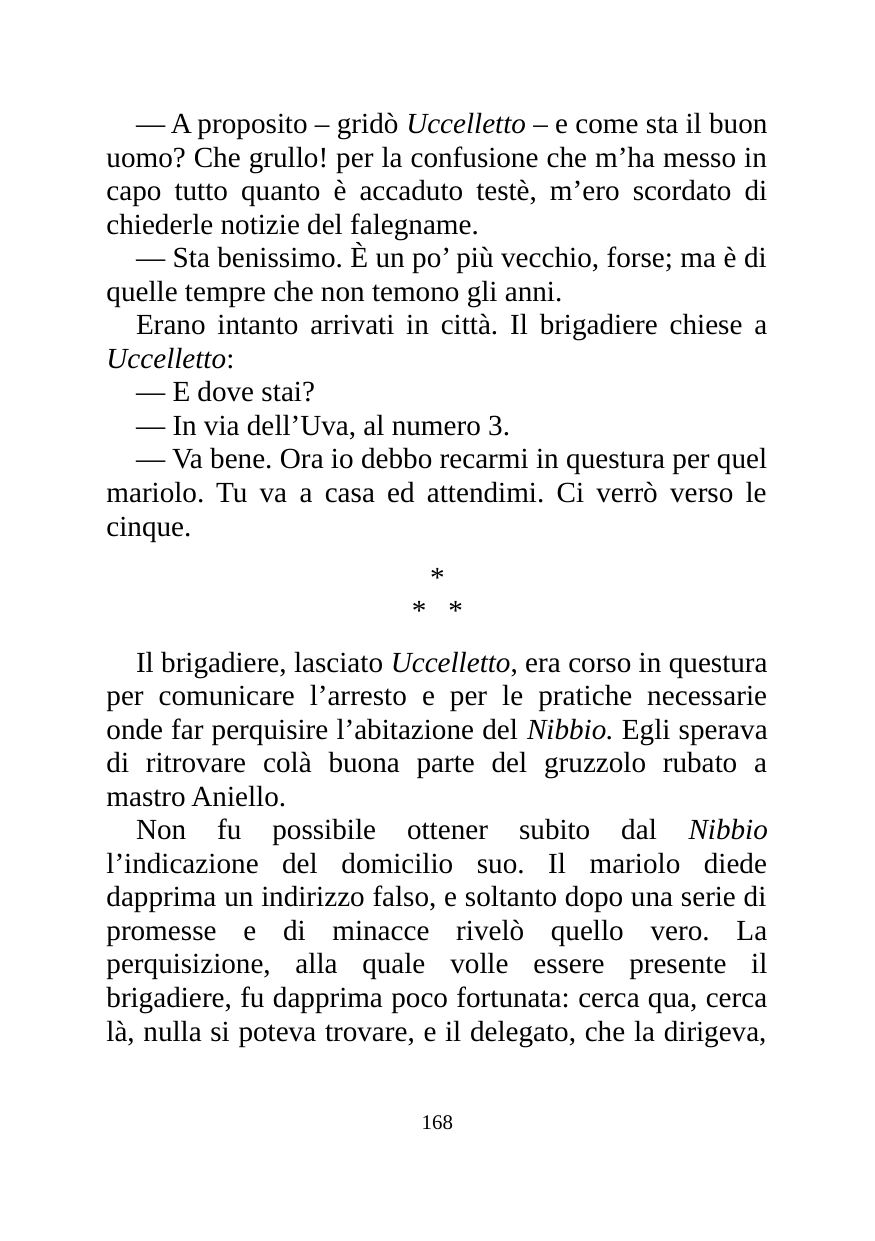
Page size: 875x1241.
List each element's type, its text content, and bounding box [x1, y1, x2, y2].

text — In via dell’Uva, al numero 3. [106, 408, 768, 442]
text — Va bene. Ora io debbo recarmi in questura per quel mariolo. Tu va a casa ed attendimi. Ci verrò verso le cinque. [106, 442, 768, 542]
text — E dove stai? [106, 374, 768, 408]
text * * * [106, 560, 768, 627]
text — Sta benissimo. È un po’ più vecchio, forse; ma è di quelle tempre che non temono gli anni. [106, 240, 768, 307]
text Non fu possibile ottener subito dal Nibbio l’indicazione del domicilio suo. Il mariolo diede dapprima un indirizzo falso, e soltanto dopo una serie di promesse e di minacce rivelò quello vero. La perquisizione, alla quale volle essere presente il brigadiere, fu dapprima poco fortunata: cerca qua, cerca là, nulla si poteva trovare, e il delegato, che la dirigeva, [106, 812, 768, 1047]
text — A proposito – gridò Uccelletto – e come sta il buon uomo? Che grullo! per la confusione che m’ha messo in capo tutto quanto è accaduto testè, m’ero scordato di chiederle notizie del falegname. [106, 106, 768, 240]
text Erano intanto arrivati in città. Il brigadiere chiese a Uccelletto: [106, 307, 768, 374]
text Il brigadiere, lasciato Uccelletto, era corso in questura per comunicare l’arresto e per le pratiche necessarie onde far perquisire l’abitazione del Nibbio. Egli sperava di ritrovare colà buona parte del gruzzolo rubato a mastro Aniello. [106, 645, 768, 812]
